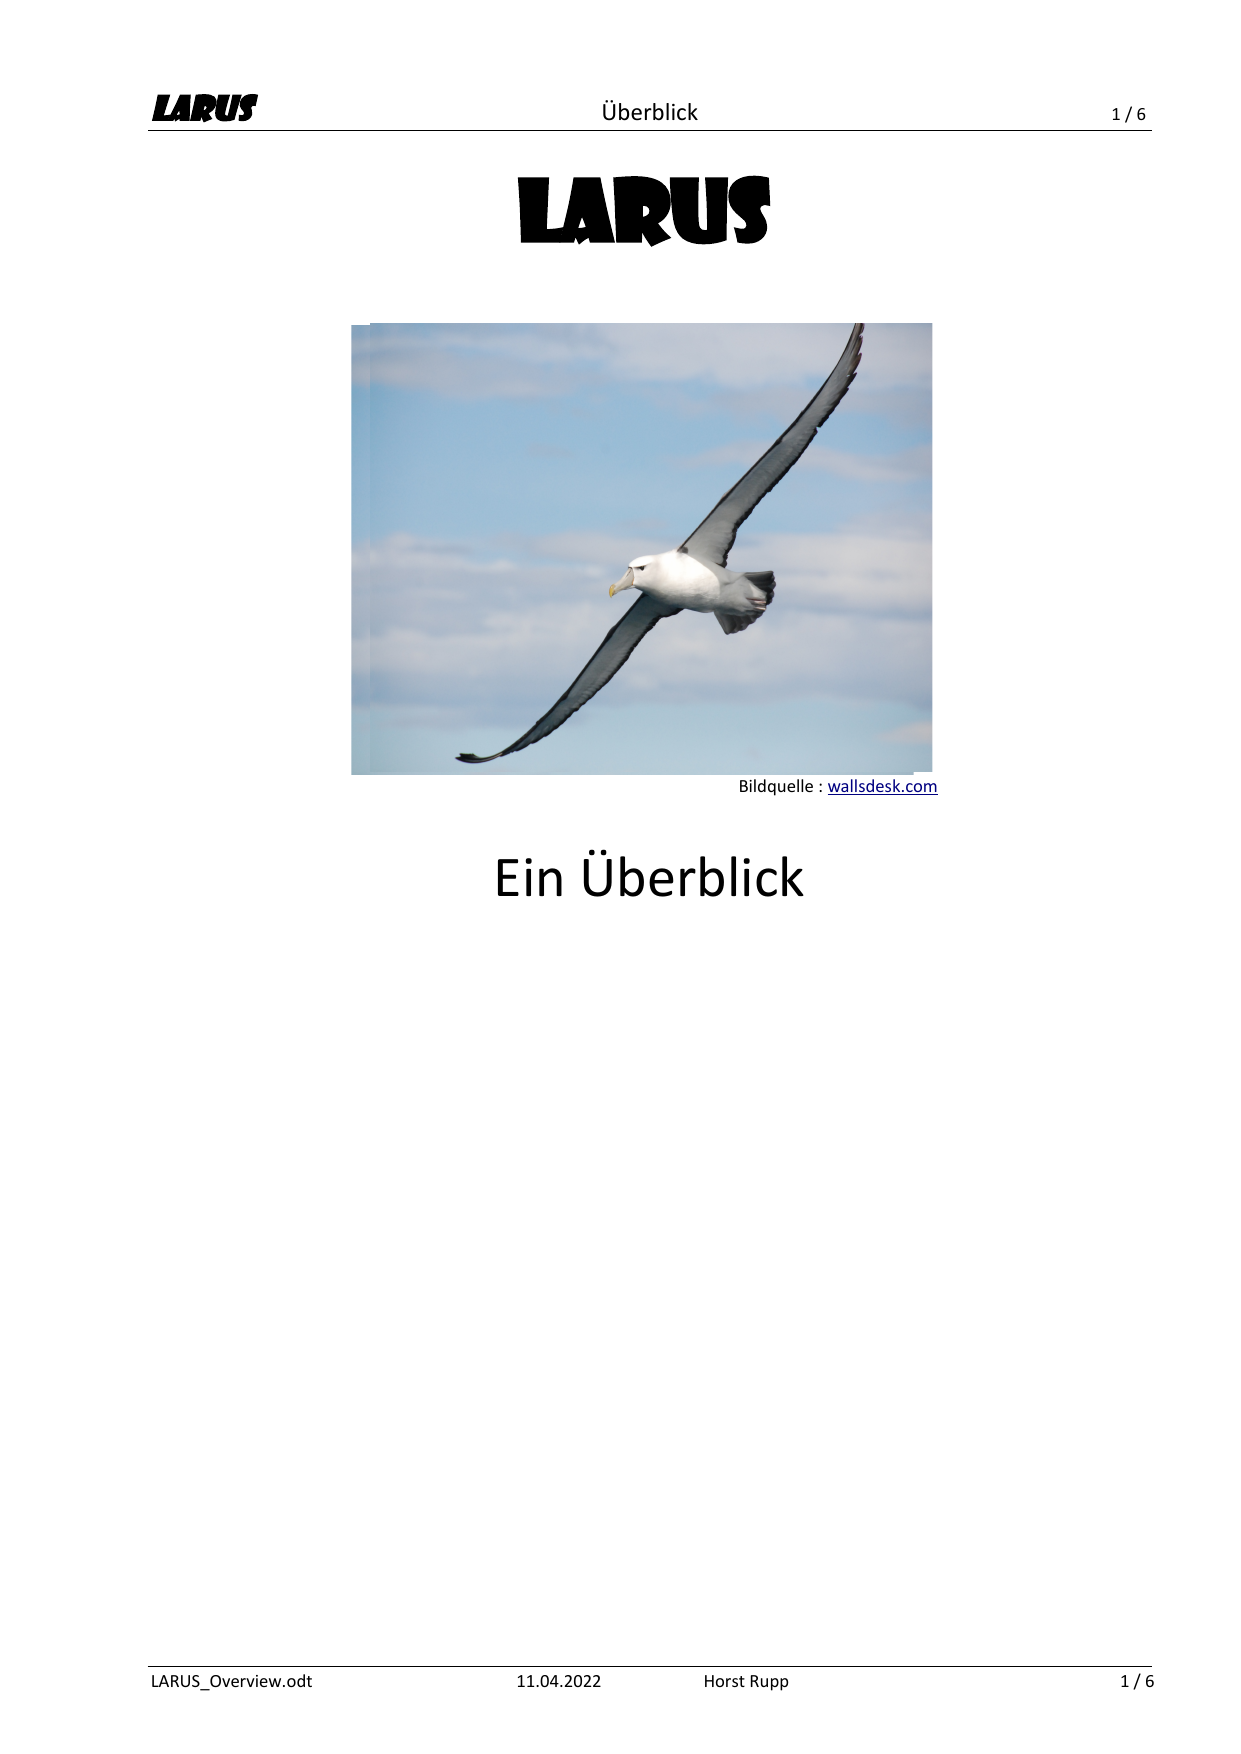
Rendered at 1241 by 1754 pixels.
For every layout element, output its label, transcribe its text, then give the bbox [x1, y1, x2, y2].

title Larus [148, 155, 1140, 258]
text Bildquelle : wallsdesk.com [148, 310, 1152, 797]
picture [351, 323, 933, 775]
text Ein Überblick [148, 840, 1152, 911]
